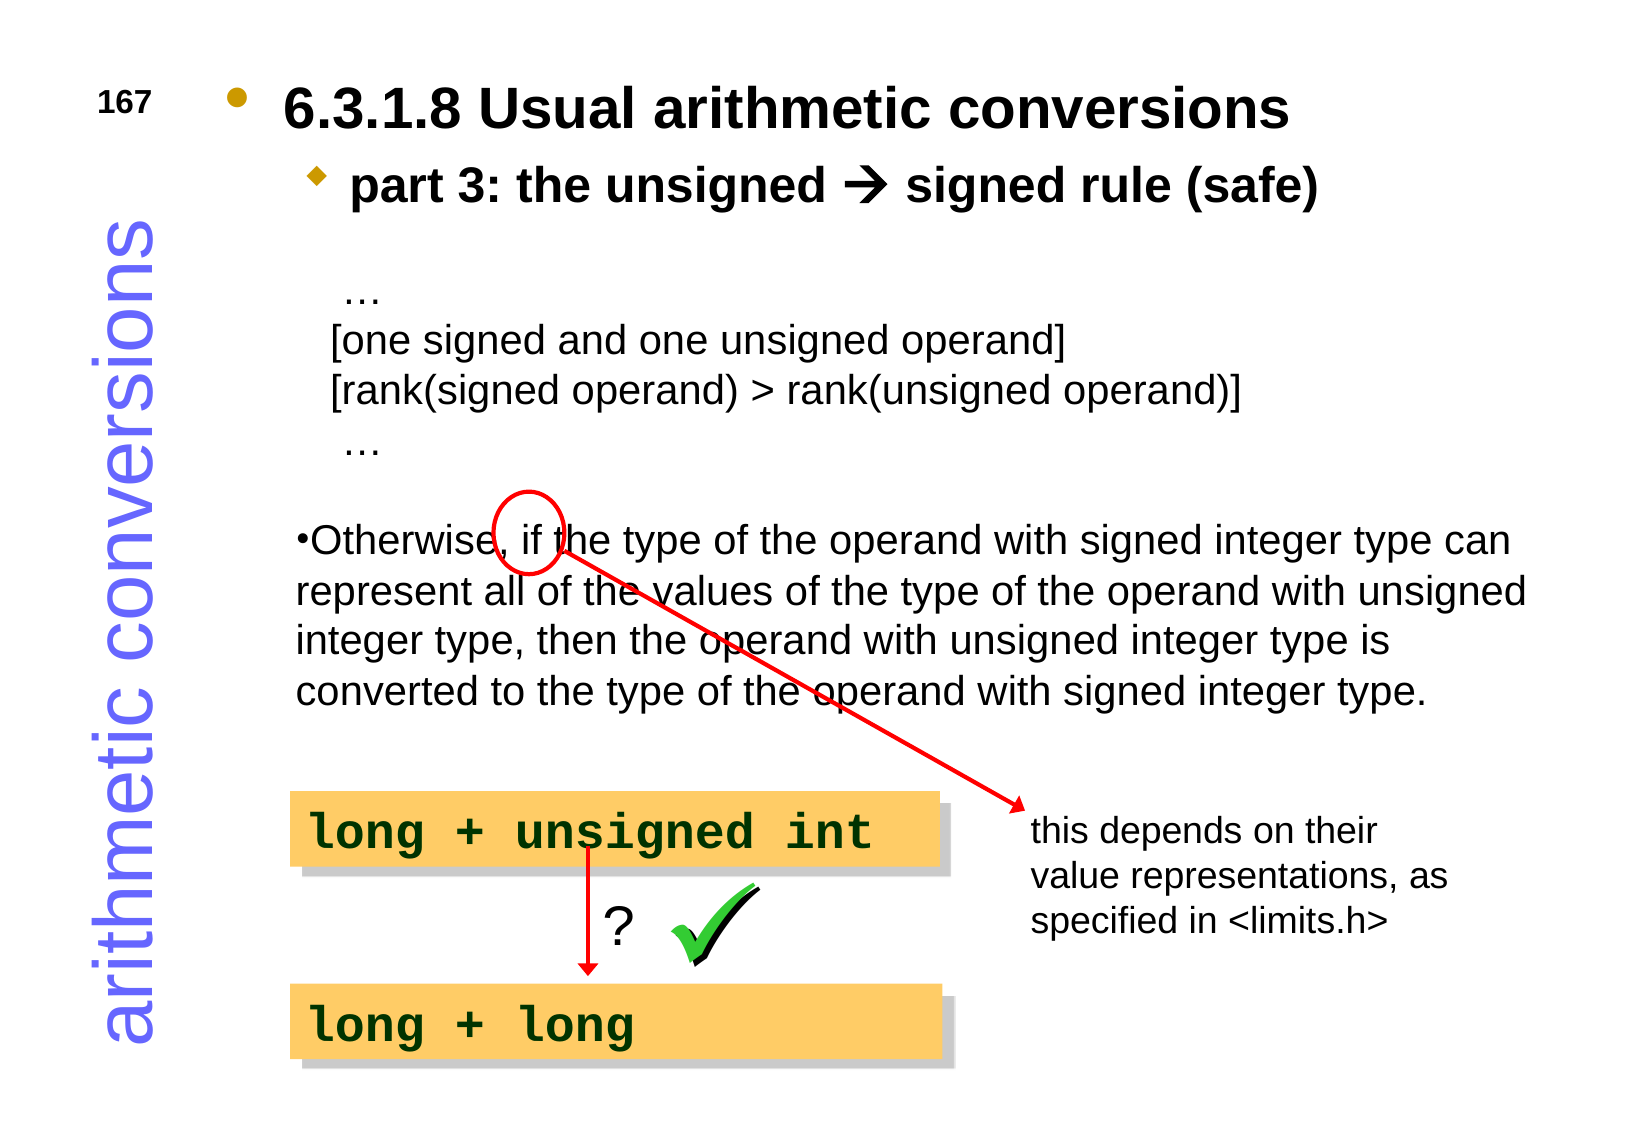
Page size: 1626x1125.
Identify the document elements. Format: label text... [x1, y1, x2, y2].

text_box this depends on their value representations, as specified in <limits.h> [1015, 798, 1486, 950]
text_box … [one signed and one unsigned operand] [rank(signed operand) > rank(unsigned operand)] … Otherwise, if the type of the operand with signed integer type can represent all of the values of the type of the operand with unsigned integer type, then the operand with unsigned integer type is converted to the type of the operand with signed integer type. [280, 255, 1557, 722]
text_box long + long [290, 983, 943, 1060]
text_box long + unsigned int [290, 791, 940, 867]
text_box  [647, 846, 837, 1012]
list 6.3.1.8 Usual arithmetic conversions part 3: the unsigned  signed rule (safe) [212, 62, 1593, 1063]
title arithmetic conversions [50, 54, 188, 1063]
text_box ? [588, 879, 647, 965]
